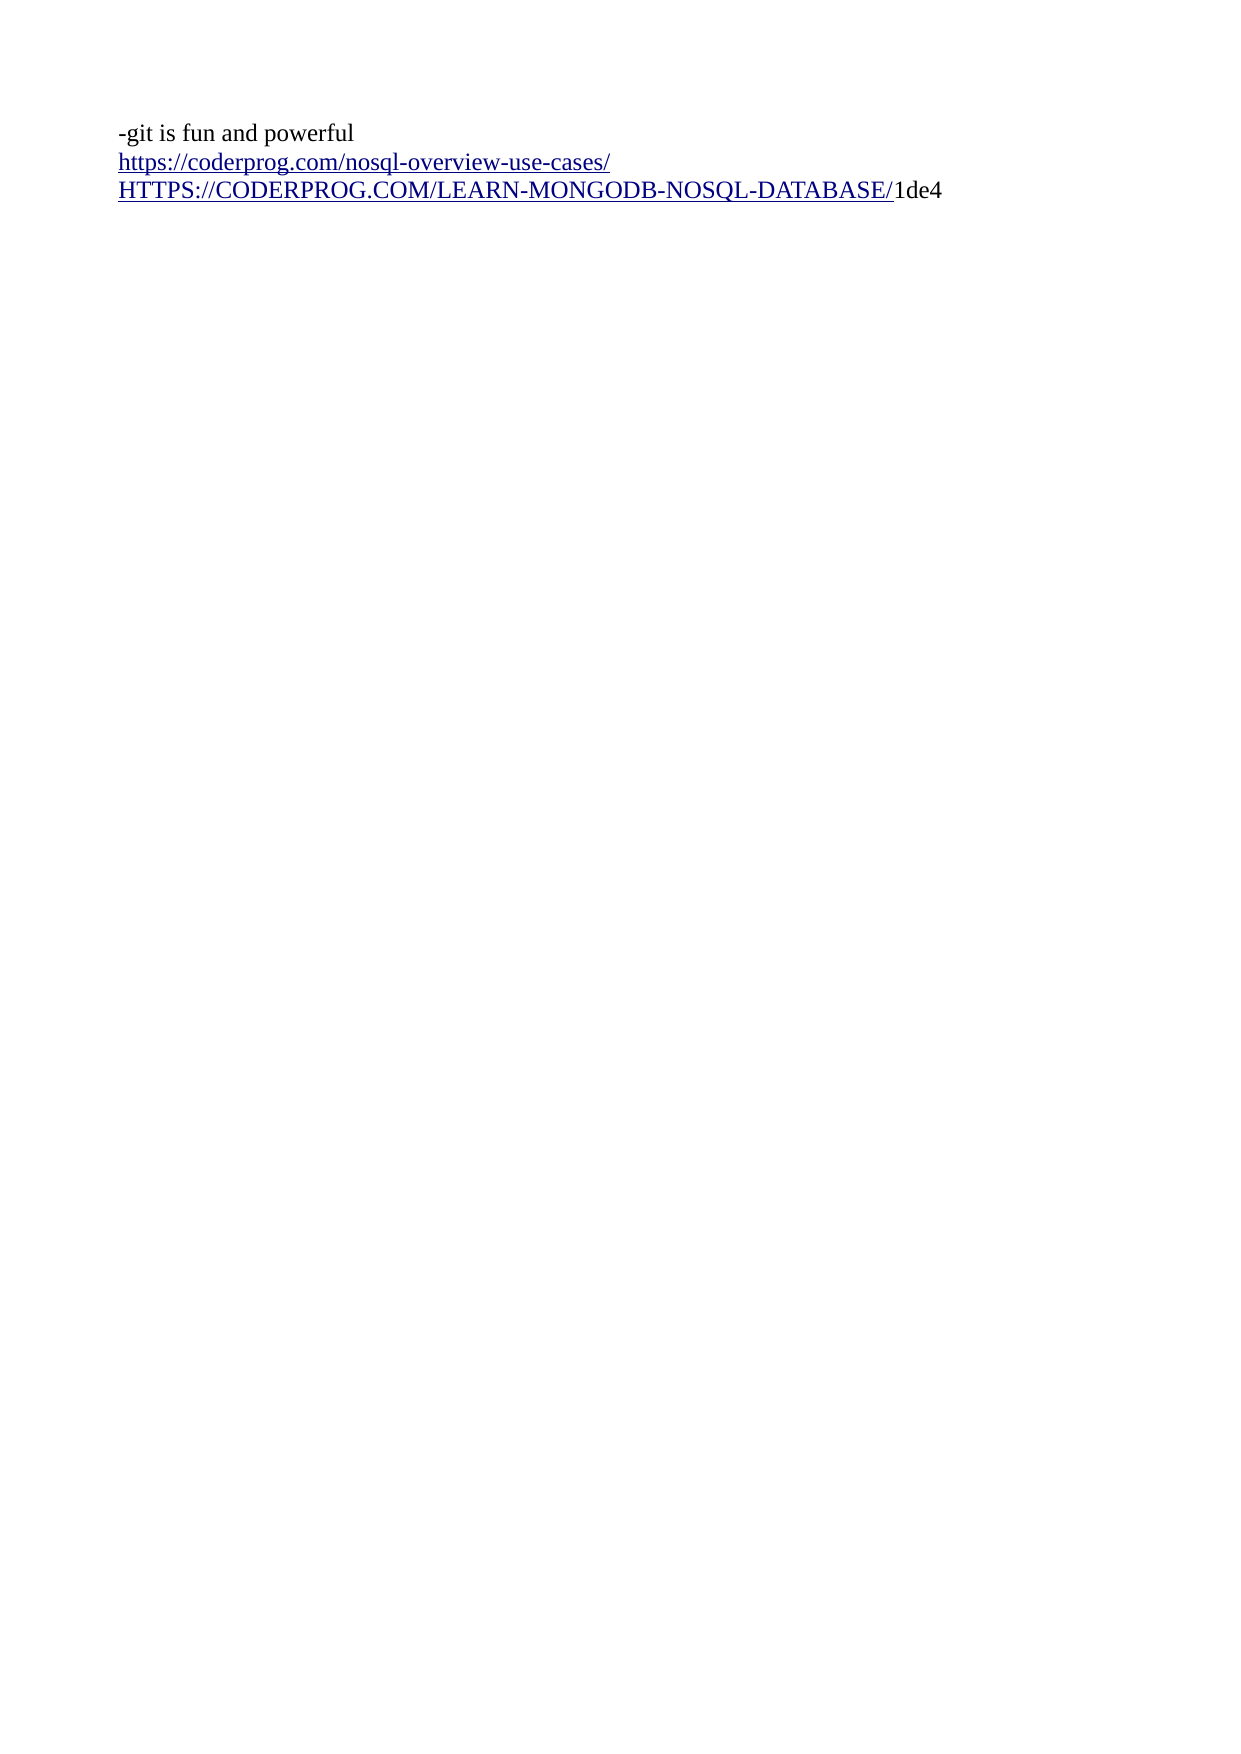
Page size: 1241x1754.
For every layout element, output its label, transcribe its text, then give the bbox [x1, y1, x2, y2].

text https://coderprog.com/nosql-overview-use-cases/ [118, 147, 1122, 176]
text -git is fun and powerful [118, 118, 1122, 147]
text HTTPS://CODERPROG.COM/LEARN-MONGODB-NOSQL-DATABASE/1de4 [118, 176, 1122, 204]
